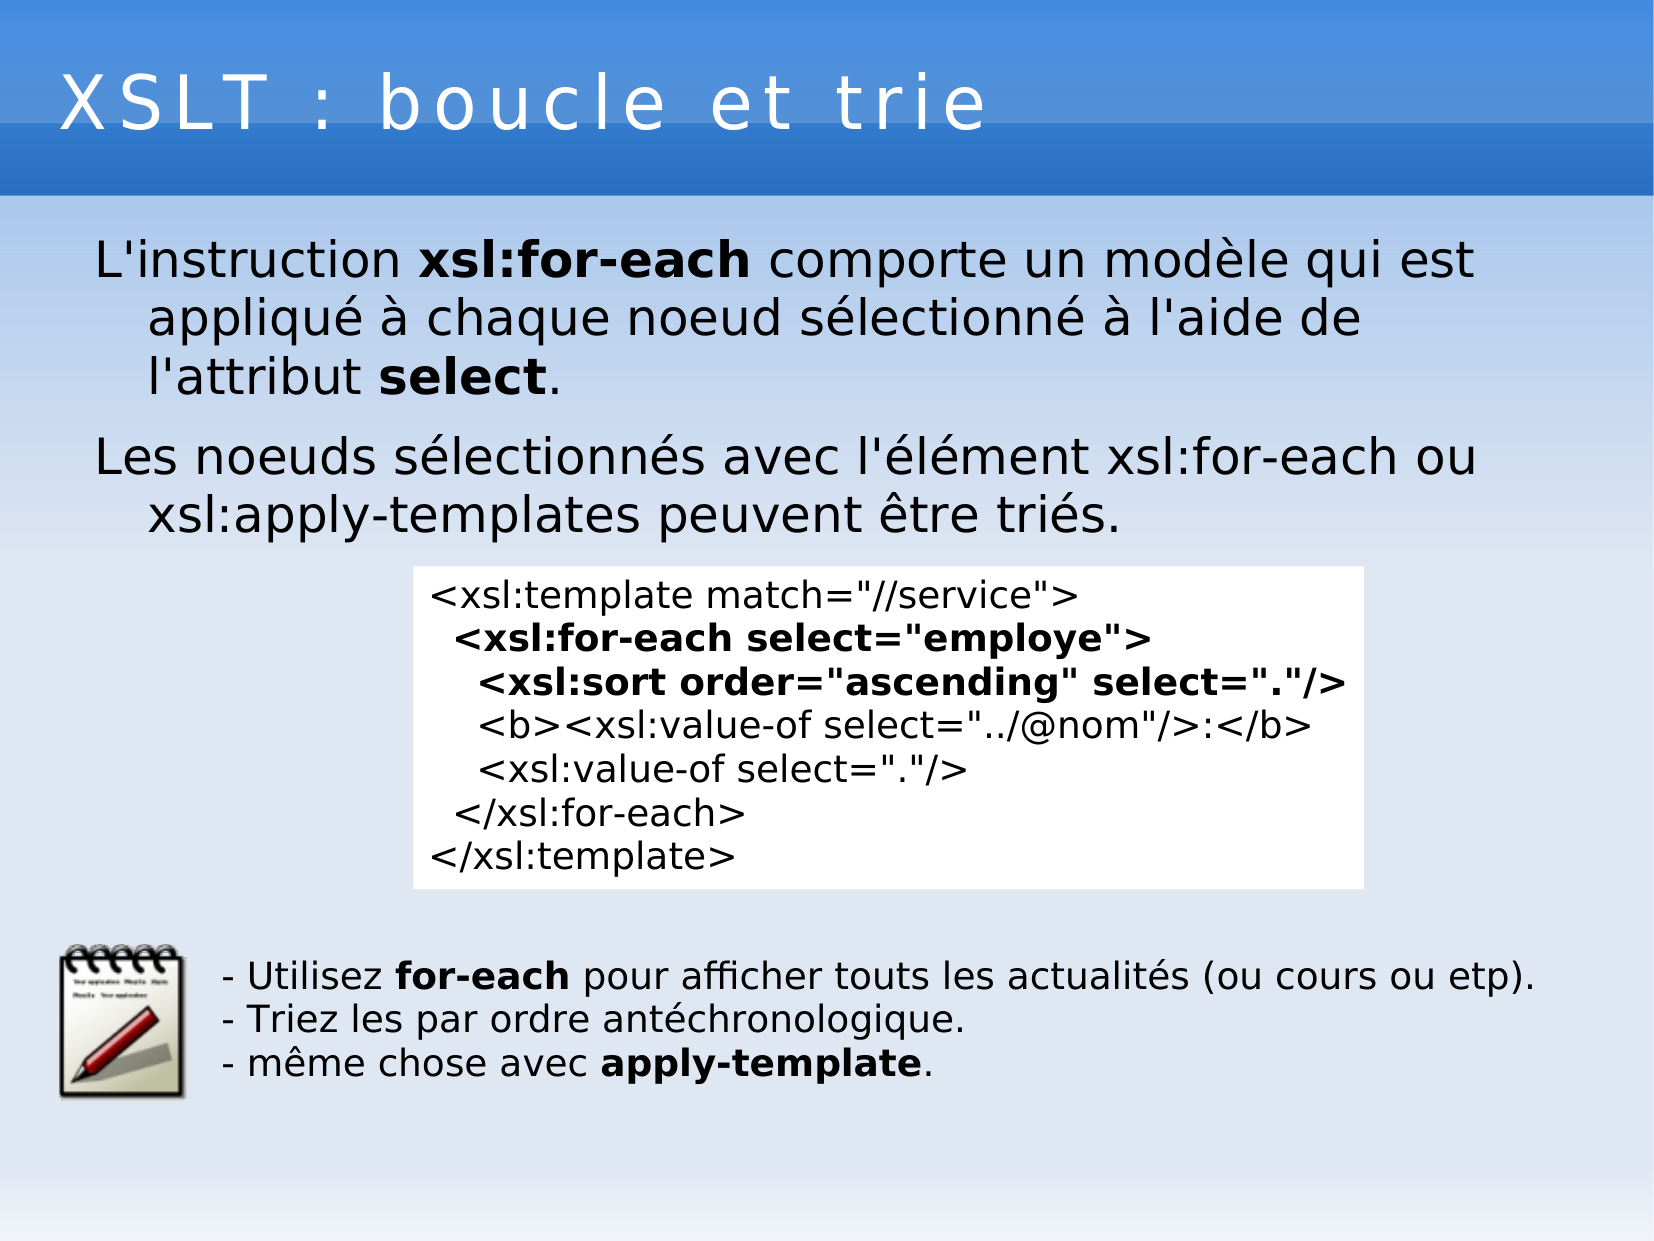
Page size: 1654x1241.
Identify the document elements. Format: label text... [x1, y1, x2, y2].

text_box - Utilisez for-each pour afficher touts les actualités (ou cours ou etp). - Triez les par ordre antéchronologique. - même chose avec apply-template. [206, 947, 1553, 1094]
text_box <xsl:template match="//service"> <xsl:for-each select="employe"> <xsl:sort order="ascending" select="."/> <b><xsl:value-of select="../@nom"/>:</b> <xsl:value-of select="."/> </xsl:for-each> </xsl:template> [413, 566, 1365, 890]
list L'instruction xsl:for-each comporte un modèle qui est appliqué à chaque noeud sélectionné à l'aide de l'attribut select. Les noeuds sélectionnés avec l'élément xsl:for-each ou xsl:apply-templates peuvent être triés. [76, 231, 1565, 562]
title XSLT : boucle et trie [59, 29, 1270, 178]
picture [0, 0, 1654, 1241]
